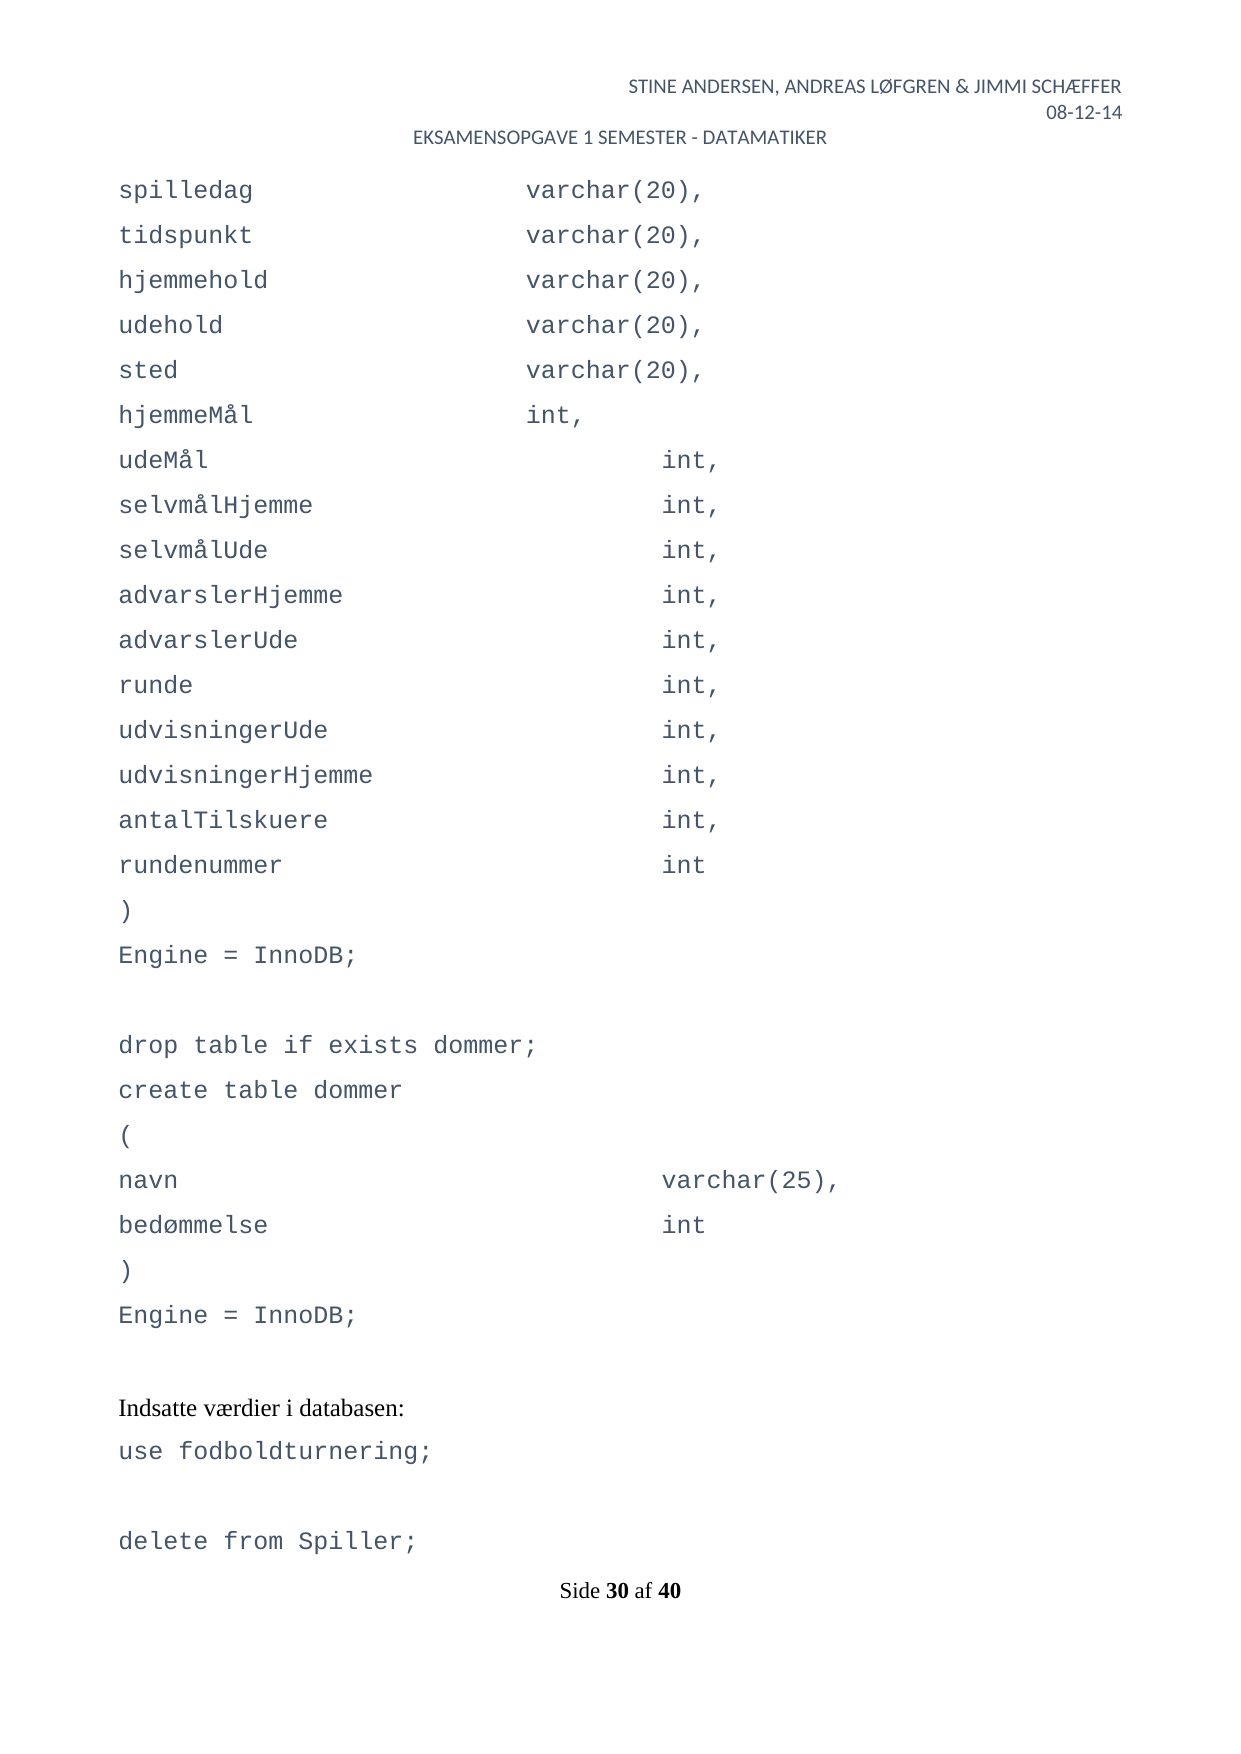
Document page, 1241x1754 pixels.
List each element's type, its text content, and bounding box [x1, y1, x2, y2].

text ) [118, 1258, 1122, 1286]
text advarslerUde int, [118, 628, 1122, 656]
text create table dommer [118, 1078, 1122, 1106]
text advarslerHjemme int, [118, 583, 1122, 611]
text Engine = InnoDB; [118, 1303, 1122, 1331]
text hjemmeMål int, [118, 403, 1122, 431]
text ) [118, 898, 1122, 926]
text udvisningerHjemme int, [118, 763, 1122, 791]
text delete from Spiller; [118, 1528, 1122, 1557]
text ( [118, 1123, 1122, 1151]
text selvmålHjemme int, [118, 493, 1122, 521]
text spilledag varchar(20), [118, 178, 1122, 206]
text runde int, [118, 673, 1122, 701]
text antalTilskuere int, [118, 808, 1122, 836]
text selvmålUde int, [118, 538, 1122, 566]
text hjemmehold varchar(20), [118, 268, 1122, 296]
text Engine = InnoDB; [118, 943, 1122, 971]
text bedømmelse int [118, 1213, 1122, 1241]
text udehold varchar(20), [118, 313, 1122, 341]
text udeMål int, [118, 448, 1122, 476]
text drop table if exists dommer; [118, 1033, 1122, 1061]
text navn varchar(25), [118, 1168, 1122, 1196]
text Indsatte værdier i databasen: [118, 1393, 1122, 1422]
text tidspunkt varchar(20), [118, 223, 1122, 251]
text use fodboldturnering; [118, 1438, 1122, 1467]
text udvisningerUde int, [118, 718, 1122, 746]
text sted varchar(20), [118, 358, 1122, 386]
text rundenummer int [118, 853, 1122, 881]
